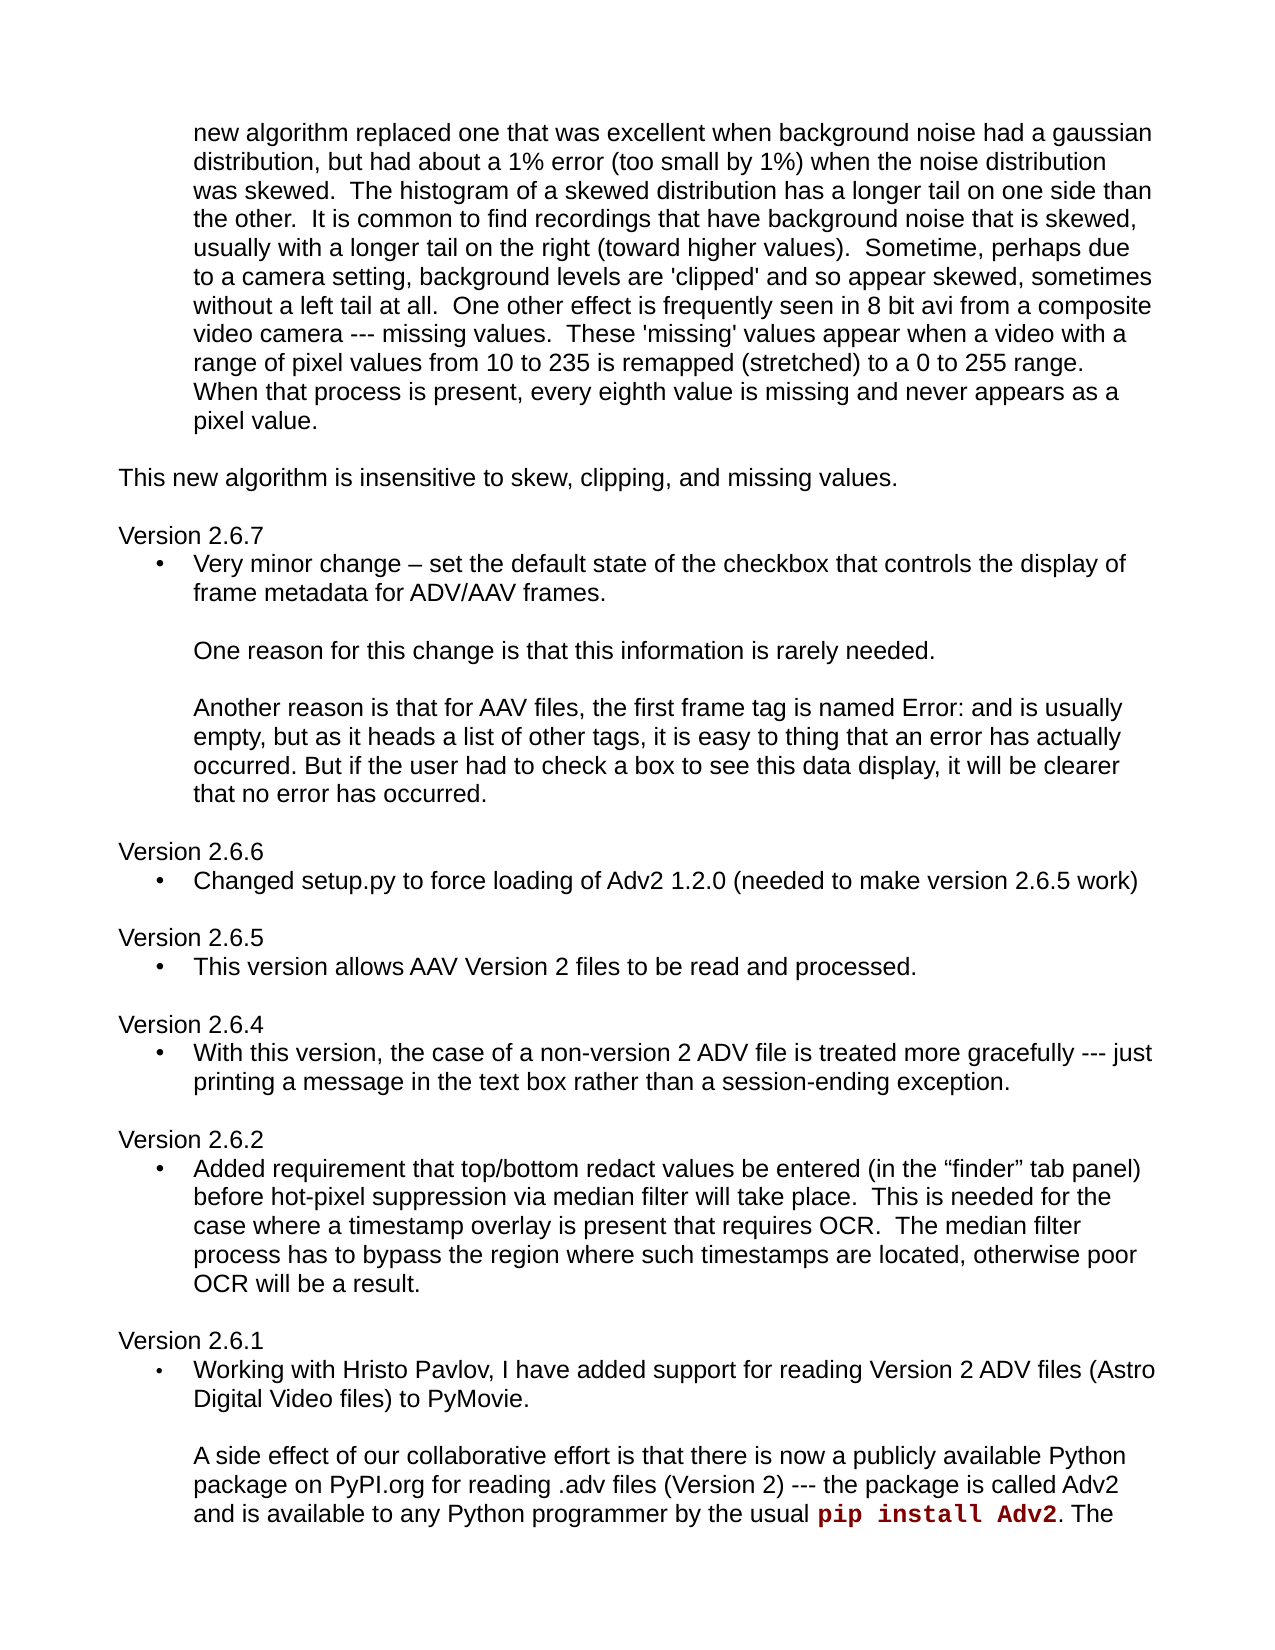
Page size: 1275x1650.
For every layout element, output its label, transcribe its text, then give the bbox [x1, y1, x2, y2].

list Added requirement that top/bottom redact values be entered (in the “finder” tab panel) before hot-pixel suppression via median filter will take place. This is needed for the case where a timestamp overlay is present that requires OCR. The median filter process has to bypass the region where such timestamps are located, otherwise poor OCR will be a result. [156, 1153, 1157, 1326]
text Version 2.6.7 [118, 521, 1157, 549]
list new algorithm replaced one that was excellent when background noise had a gaussian distribution, but had about a 1% error (too small by 1%) when the noise distribution was skewed. The histogram of a skewed distribution has a longer tail on one side than the other. It is common to find recordings that have background noise that is skewed, usually with a longer tail on the right (toward higher values). Sometime, perhaps due to a camera setting, background levels are 'clipped' and so appear skewed, sometimes without a left tail at all. One other effect is frequently seen in 8 bit avi from a composite video camera --- missing values. These 'missing' values appear when a video with a range of pixel values from 10 to 235 is remapped (stretched) to a 0 to 255 range. When that process is present, every eighth value is missing and never appears as a pixel value. [156, 118, 1157, 463]
text Version 2.6.1 [118, 1326, 1157, 1355]
text Version 2.6.5 [118, 923, 1157, 952]
list With this version, the case of a non-version 2 ADV file is treated more gracefully --- just printing a message in the text box rather than a session-ending exception. [156, 1038, 1157, 1125]
list Changed setup.py to force loading of Adv2 1.2.0 (needed to make version 2.6.5 work) [156, 866, 1157, 894]
text This new algorithm is insensitive to skew, clipping, and missing values. [118, 463, 1157, 521]
list This version allows AAV Version 2 files to be read and processed. [156, 952, 1157, 1010]
list Working with Hristo Pavlov, I have added support for reading Version 2 ADV files (Astro Digital Video files) to PyMovie. A side effect of our collaborative effort is that there is now a publicly available Python package on PyPI.org for reading .adv files (Version 2) --- the package is called Adv2 and is available to any Python programmer by the usual pip install Adv2. The [156, 1355, 1157, 1529]
list Very minor change – set the default state of the checkbox that controls the display of frame metadata for ADV/AAV frames. One reason for this change is that this information is rarely needed. Another reason is that for AAV files, the first frame tag is named Error: and is usually empty, but as it heads a list of other tags, it is easy to thing that an error has actually occurred. But if the user had to check a box to see this data display, it will be clearer that no error has occurred. [156, 549, 1157, 837]
text Version 2.6.4 [118, 1010, 1157, 1038]
text Version 2.6.2 [118, 1125, 1157, 1153]
text Version 2.6.6 [118, 837, 1157, 866]
